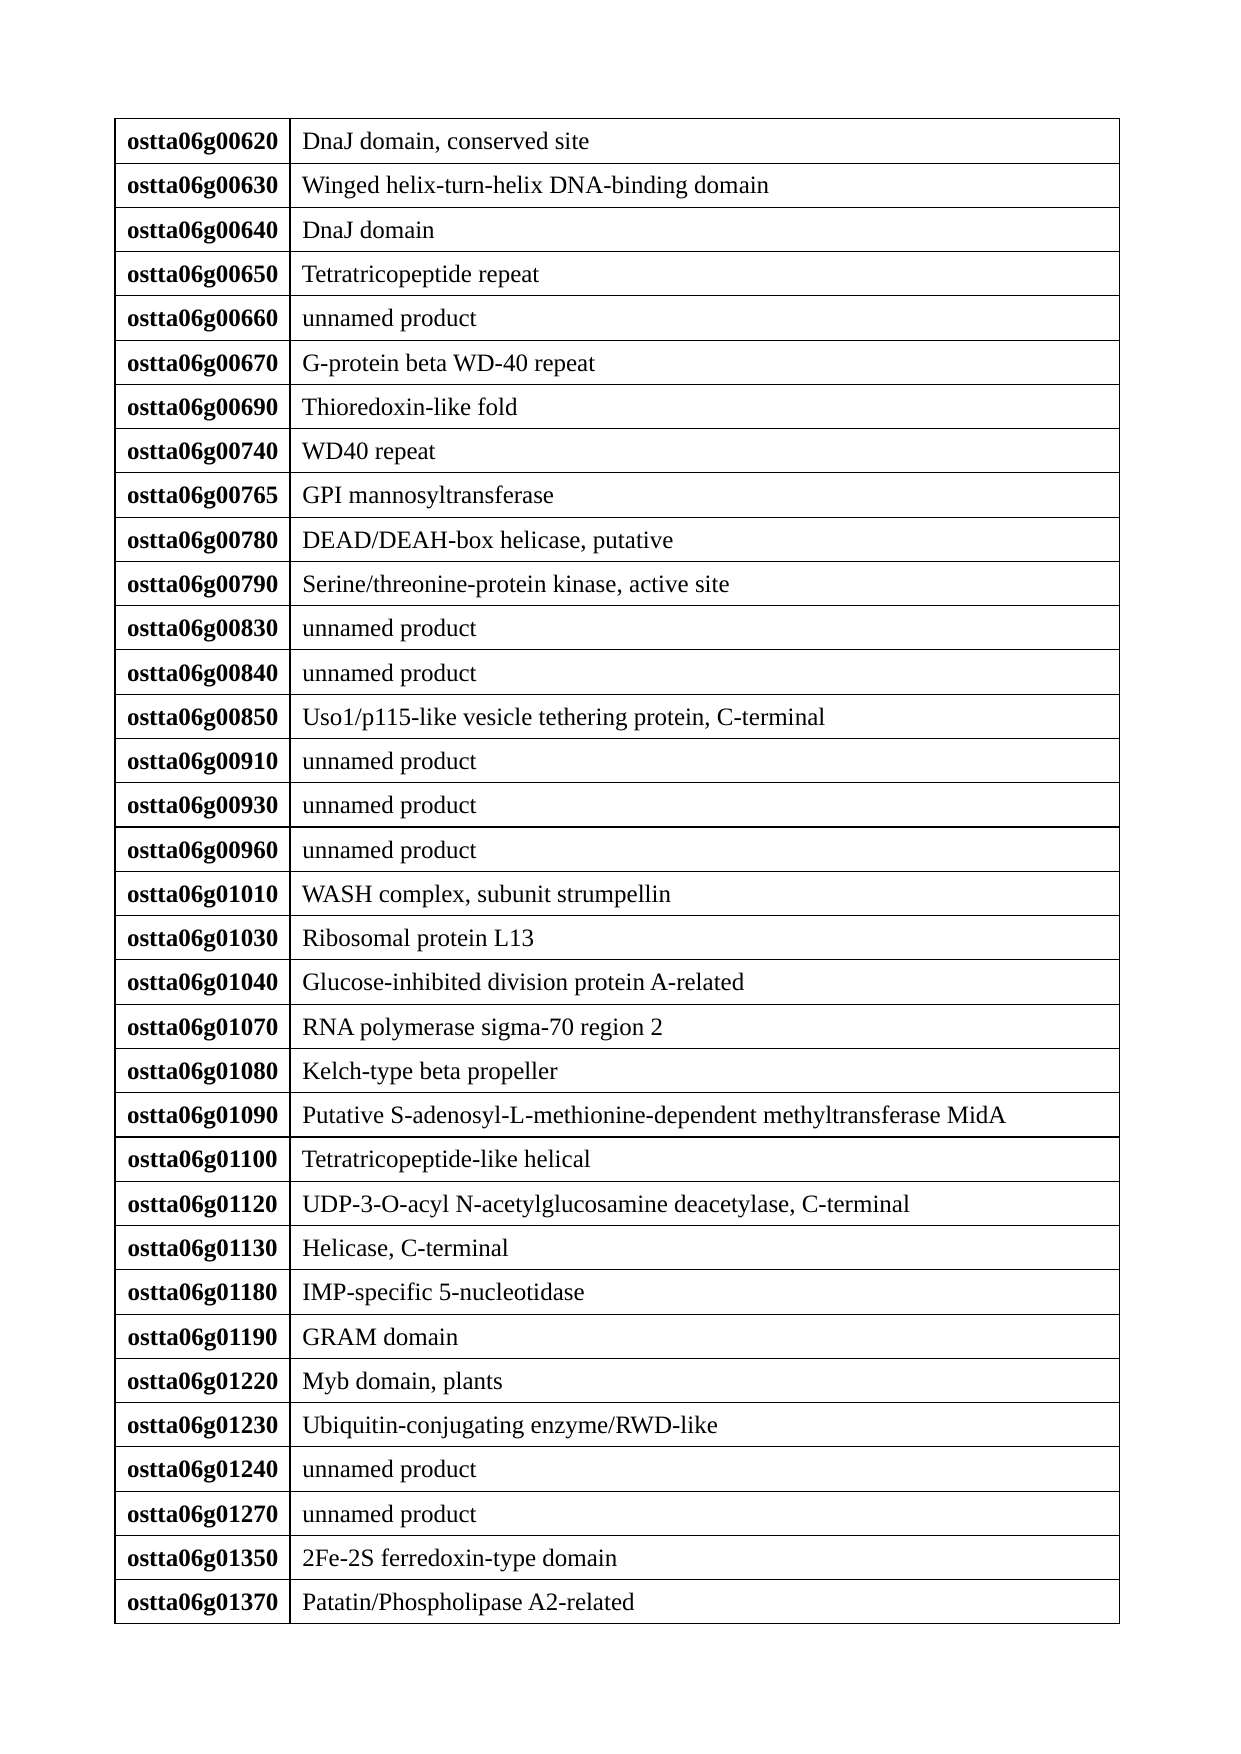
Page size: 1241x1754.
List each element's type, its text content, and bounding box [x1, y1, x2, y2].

table_cell ostta06g01370 [116, 1580, 289, 1623]
table_cell ostta06g01080 [116, 1049, 289, 1092]
table_cell RNA polymerase sigma-70 region 2 [291, 1005, 1119, 1048]
table_cell ostta06g01030 [116, 916, 289, 959]
table_cell unnamed product [291, 650, 1119, 694]
table_cell Thioredoxin-like fold [291, 385, 1119, 428]
table_cell 2Fe-2S ferredoxin-type domain [291, 1536, 1119, 1579]
table_cell Uso1/p115-like vesicle tethering protein, C-terminal [291, 695, 1119, 738]
table_cell ostta06g00850 [116, 695, 289, 738]
table_cell GRAM domain [291, 1315, 1119, 1358]
table_cell ostta06g00960 [116, 828, 289, 871]
table_cell ostta06g00930 [116, 783, 289, 826]
table_cell ostta06g00670 [116, 341, 289, 384]
table_cell unnamed product [291, 1492, 1119, 1535]
table_cell ostta06g00790 [116, 562, 289, 605]
table_cell ostta06g00740 [116, 429, 289, 472]
table_cell Winged helix-turn-helix DNA-binding domain [291, 164, 1119, 207]
table_cell ostta06g00765 [116, 473, 289, 517]
table_cell ostta06g01270 [116, 1492, 289, 1535]
table_cell Myb domain, plants [291, 1359, 1119, 1402]
table_cell ostta06g01180 [116, 1270, 289, 1313]
table_cell ostta06g01350 [116, 1536, 289, 1579]
table_cell ostta06g01090 [116, 1093, 289, 1136]
table_cell ostta06g01190 [116, 1315, 289, 1358]
table_cell Tetratricopeptide repeat [291, 252, 1119, 295]
table_cell ostta06g00650 [116, 252, 289, 295]
table_cell Patatin/Phospholipase A2-related [291, 1580, 1119, 1623]
table_cell Ribosomal protein L13 [291, 916, 1119, 959]
table_cell ostta06g01230 [116, 1403, 289, 1446]
table_cell G-protein beta WD-40 repeat [291, 341, 1119, 384]
table_cell unnamed product [291, 606, 1119, 649]
table_cell ostta06g01240 [116, 1447, 289, 1491]
table_cell ostta06g01040 [116, 960, 289, 1003]
table_cell Putative S-adenosyl-L-methionine-dependent methyltransferase MidA [291, 1093, 1119, 1136]
table_cell ostta06g00640 [116, 208, 289, 251]
table_cell Helicase, C-terminal [291, 1226, 1119, 1269]
table_cell DEAD/DEAH-box helicase, putative [291, 518, 1119, 561]
table_cell UDP-3-O-acyl N-acetylglucosamine deacetylase, C-terminal [291, 1182, 1119, 1225]
table_cell ostta06g00910 [116, 739, 289, 782]
table_cell ostta06g00690 [116, 385, 289, 428]
table_cell unnamed product [291, 783, 1119, 826]
table_cell ostta06g00620 [116, 119, 289, 162]
table_cell unnamed product [291, 296, 1119, 339]
table_cell Kelch-type beta propeller [291, 1049, 1119, 1092]
table_cell DnaJ domain [291, 208, 1119, 251]
table_cell Glucose-inhibited division protein A-related [291, 960, 1119, 1003]
table_cell Serine/threonine-protein kinase, active site [291, 562, 1119, 605]
table_cell WD40 repeat [291, 429, 1119, 472]
table_cell DnaJ domain, conserved site [291, 119, 1119, 162]
table_cell ostta06g01120 [116, 1182, 289, 1225]
table_cell ostta06g00830 [116, 606, 289, 649]
table_cell GPI mannosyltransferase [291, 473, 1119, 517]
table_cell unnamed product [291, 739, 1119, 782]
table_cell ostta06g01130 [116, 1226, 289, 1269]
table_cell ostta06g00660 [116, 296, 289, 339]
table_cell ostta06g01070 [116, 1005, 289, 1048]
table_cell ostta06g01220 [116, 1359, 289, 1402]
table_cell ostta06g01100 [116, 1138, 289, 1181]
table_cell IMP-specific 5-nucleotidase [291, 1270, 1119, 1313]
table_cell ostta06g00630 [116, 164, 289, 207]
table_cell Ubiquitin-conjugating enzyme/RWD-like [291, 1403, 1119, 1446]
table_cell ostta06g01010 [116, 872, 289, 915]
table_cell Tetratricopeptide-like helical [291, 1138, 1119, 1181]
table_cell ostta06g00780 [116, 518, 289, 561]
table_cell unnamed product [291, 828, 1119, 871]
table_cell ostta06g00840 [116, 650, 289, 694]
table_cell unnamed product [291, 1447, 1119, 1491]
table_cell WASH complex, subunit strumpellin [291, 872, 1119, 915]
